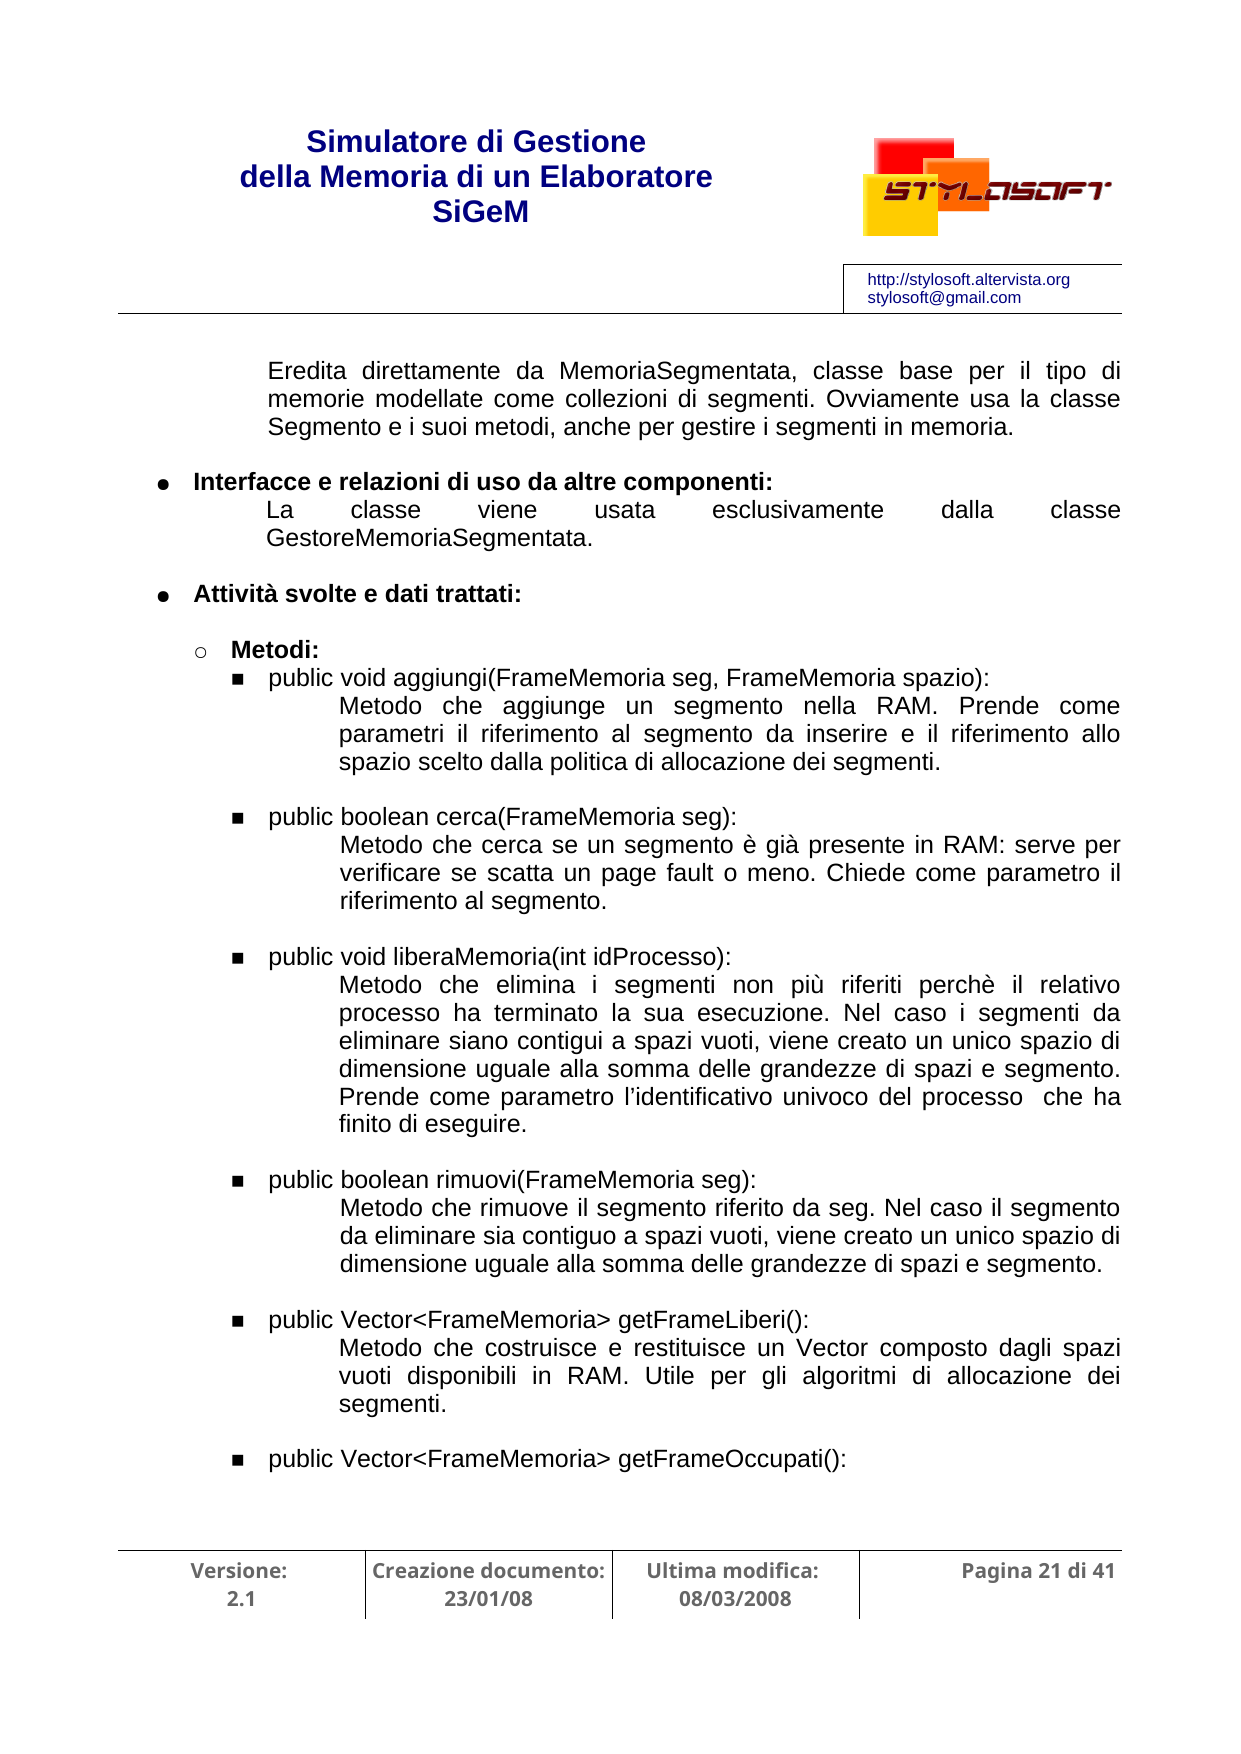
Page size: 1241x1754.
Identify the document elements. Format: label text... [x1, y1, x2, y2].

list public Vector<FrameMemoria> getFrameLiberi(): [231, 1306, 1122, 1334]
list public Vector<FrameMemoria> getFrameOccupati(): [231, 1445, 1122, 1473]
list Attività svolte e dati trattati: [156, 580, 1122, 608]
text Metodo che aggiunge un segmento nella RAM. Prende come parametri il riferimento al segmento da inserire e il riferimento allo spazio scelto dalla politica di allocazione dei segmenti. [339, 692, 1122, 775]
list public boolean cerca(FrameMemoria seg): [231, 803, 1122, 831]
list public void aggiungi(FrameMemoria seg, FrameMemoria spazio): [231, 664, 1122, 692]
list public void liberaMemoria(int idProcesso): [231, 943, 1122, 971]
text Metodo che cerca se un segmento è già presente in RAM: serve per verificare se scatta un page fault o meno. Chiede come parametro il riferimento al segmento. [339, 831, 1122, 915]
list public boolean rimuovi(FrameMemoria seg): [231, 1166, 1122, 1194]
list Metodi: [193, 636, 1122, 664]
picture [848, 123, 1117, 247]
text La classe viene usata esclusivamente dalla classe GestoreMemoriaSegmentata. [266, 496, 1122, 552]
text Metodo che elimina i segmenti non più riferiti perchè il relativo processo ha terminato la sua esecuzione. Nel caso i segmenti da eliminare siano contigui a spazi vuoti, viene creato un unico spazio di dimensione uguale alla somma delle grandezze di spazi e segmento. Prende come parametro l’identificativo univoco del processo che ha finito di eseguire. [339, 971, 1122, 1138]
text Metodo che costruisce e restituisce un Vector composto dagli spazi vuoti disponibili in RAM. Utile per gli algoritmi di allocazione dei segmenti. [339, 1334, 1122, 1417]
text Eredita direttamente da MemoriaSegmentata, classe base per il tipo di memorie modellate come collezioni di segmenti. Ovviamente usa la classe Segmento e i suoi metodi, anche per gestire i segmenti in memoria. [267, 357, 1122, 440]
text Metodo che rimuove il segmento riferito da seg. Nel caso il segmento da eliminare sia contiguo a spazi vuoti, viene creato un unico spazio di dimensione uguale alla somma delle grandezze di spazi e segmento. [339, 1194, 1122, 1278]
list Interfacce e relazioni di uso da altre componenti: [156, 468, 1122, 496]
